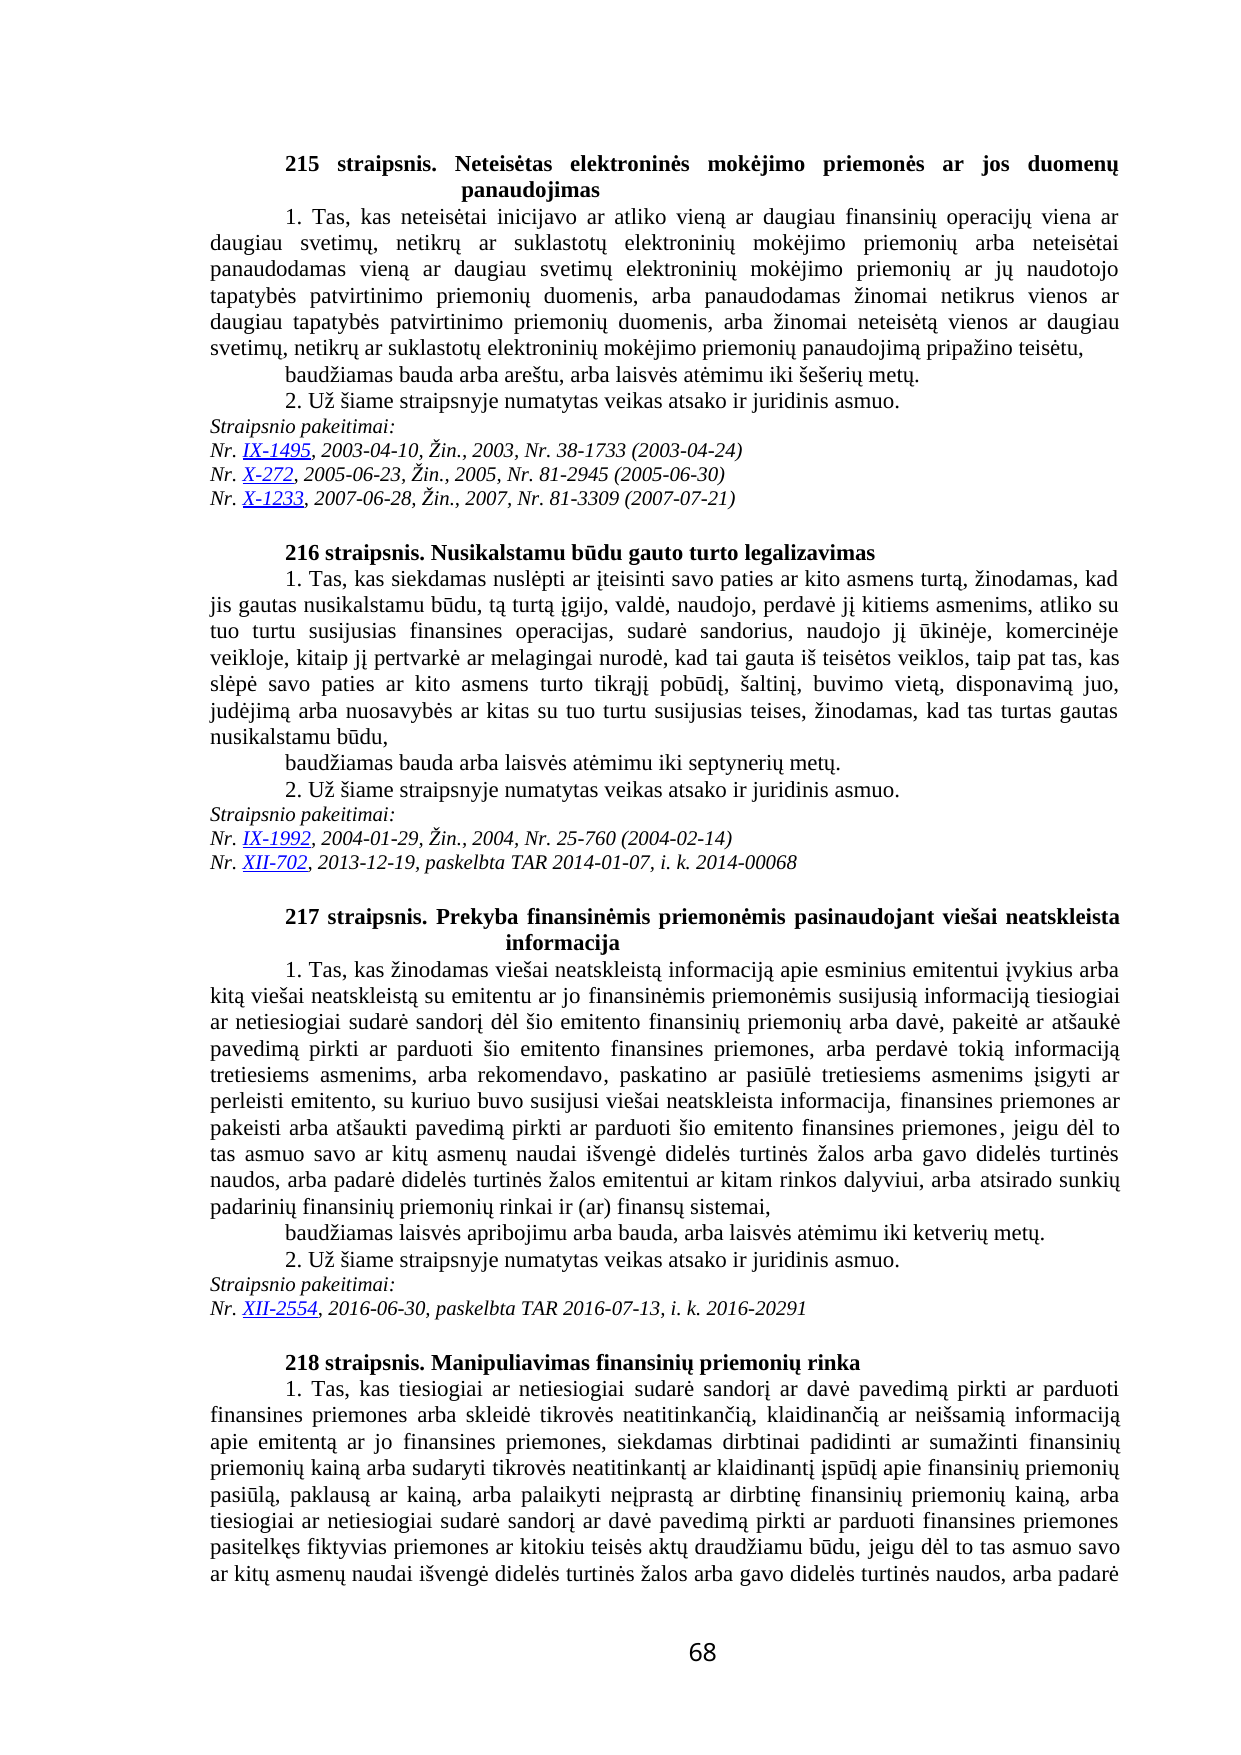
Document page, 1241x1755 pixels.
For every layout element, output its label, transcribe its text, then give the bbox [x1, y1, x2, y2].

text baudžiamas bauda arba areštu, arba laisvės atėmimu iki šešerių metų. [210, 361, 1120, 387]
text Nr. XII-702, 2013-12-19, paskelbta TAR 2014-01-07, i. k. 2014-00068 [210, 850, 1120, 874]
text Straipsnio pakeitimai: [210, 1272, 1120, 1296]
text Straipsnio pakeitimai: [210, 413, 1120, 438]
text 1. Tas, kas žinodamas viešai neatskleistą informaciją apie esminius emitentui įvykius arba kitą viešai neatskleistą su emitentu ar jo finansinėmis priemonėmis susijusią informaciją tiesiogiai ar netiesiogiai sudarė sandorį dėl šio emitento finansinių priemonių arba davė, pakeitė ar atšaukė pavedimą pirkti ar parduoti šio emitento finansines priemones, arba perdavė tokią informaciją tretiesiems asmenims, arba rekomendavo, paskatino ar pasiūlė tretiesiems asmenims įsigyti ar perleisti emitento, su kuriuo buvo susijusi viešai neatskleista informacija, finansines priemones ar pakeisti arba atšaukti pavedimą pirkti ar parduoti šio emitento finansines priemones, jeigu dėl to tas asmuo savo ar kitų asmenų naudai išvengė didelės turtinės žalos arba gavo didelės turtinės naudos, arba padarė didelės turtinės žalos emitentui ar kitam rinkos dalyviui, arba atsirado sunkių padarinių finansinių priemonių rinkai ir (ar) finansų sistemai, [210, 956, 1120, 1219]
text baudžiamas bauda arba laisvės atėmimu iki septynerių metų. [210, 749, 1120, 776]
text Straipsnio pakeitimai: [210, 802, 1120, 826]
text 1. Tas, kas tiesiogiai ar netiesiogiai sudarė sandorį ar davė pavedimą pirkti ar parduoti finansines priemones arba skleidė tikrovės neatitinkančią, klaidinančią ar neišsamią informaciją apie emitentą ar jo finansines priemones, siekdamas dirbtinai padidinti ar sumažinti finansinių priemonių kainą arba sudaryti tikrovės neatitinkantį ar klaidinantį įspūdį apie finansinių priemonių pasiūlą, paklausą ar kainą, arba palaikyti neįprastą ar dirbtinę finansinių priemonių kainą, arba tiesiogiai ar netiesiogiai sudarė sandorį ar davė pavedimą pirkti ar parduoti finansines priemones pasitelkęs fiktyvias priemones ar kitokiu teisės aktų draudžiamu būdu, jeigu dėl to tas asmuo savo ar kitų asmenų naudai išvengė didelės turtinės žalos arba gavo didelės turtinės naudos, arba padarė [210, 1375, 1120, 1586]
text 2. Už šiame straipsnyje numatytas veikas atsako ir juridinis asmuo. [210, 387, 1120, 413]
text 215 straipsnis. Neteisėtas elektroninės mokėjimo priemonės ar jos duomenų panaudojimas [285, 150, 1120, 203]
text 2. Už šiame straipsnyje numatytas veikas atsako ir juridinis asmuo. [210, 776, 1120, 802]
text Nr. X-1233, 2007-06-28, Žin., 2007, Nr. 81-3309 (2007-07-21) [210, 486, 1120, 510]
text Nr. XII-2554, 2016-06-30, paskelbta TAR 2016-07-13, i. k. 2016-20291 [210, 1296, 1120, 1320]
text 217 straipsnis. Prekyba finansinėmis priemonėmis pasinaudojant viešai neatskleista informacija [285, 903, 1120, 956]
text Nr. IX-1992, 2004-01-29, Žin., 2004, Nr. 25-760 (2004-02-14) [210, 826, 1120, 850]
text 218 straipsnis. Manipuliavimas finansinių priemonių rinka [210, 1349, 1120, 1375]
text 216 straipsnis. Nusikalstamu būdu gauto turto legalizavimas [210, 538, 1120, 565]
text baudžiamas laisvės apribojimu arba bauda, arba laisvės atėmimu iki ketverių metų. [210, 1219, 1120, 1246]
text Nr. X-272, 2005-06-23, Žin., 2005, Nr. 81-2945 (2005-06-30) [210, 462, 1120, 486]
text 1. Tas, kas neteisėtai inicijavo ar atliko vieną ar daugiau finansinių operacijų viena ar daugiau svetimų, netikrų ar suklastotų elektroninių mokėjimo priemonių arba neteisėtai panaudodamas vieną ar daugiau svetimų elektroninių mokėjimo priemonių ar jų naudotojo tapatybės patvirtinimo priemonių duomenis, arba panaudodamas žinomai netikrus vienos ar daugiau tapatybės patvirtinimo priemonių duomenis, arba žinomai neteisėtą vienos ar daugiau svetimų, netikrų ar suklastotų elektroninių mokėjimo priemonių panaudojimą pripažino teisėtu, [210, 203, 1120, 361]
text 2. Už šiame straipsnyje numatytas veikas atsako ir juridinis asmuo. [210, 1246, 1120, 1272]
text Nr. IX-1495, 2003-04-10, Žin., 2003, Nr. 38-1733 (2003-04-24) [210, 438, 1120, 462]
text 1. Tas, kas siekdamas nuslėpti ar įteisinti savo paties ar kito asmens turtą, žinodamas, kad jis gautas nusikalstamu būdu, tą turtą įgijo, valdė, naudojo, perdavė jį kitiems asmenims, atliko su tuo turtu susijusias finansines operacijas, sudarė sandorius, naudojo jį ūkinėje, komercinėje veikloje, kitaip jį pertvarkė ar melagingai nurodė, kad tai gauta iš teisėtos veiklos, taip pat tas, kas slėpė savo paties ar kito asmens turto tikrąjį pobūdį, šaltinį, buvimo vietą, disponavimą juo, judėjimą arba nuosavybės ar kitas su tuo turtu susijusias teises, žinodamas, kad tas turtas gautas nusikalstamu būdu, [210, 565, 1120, 749]
